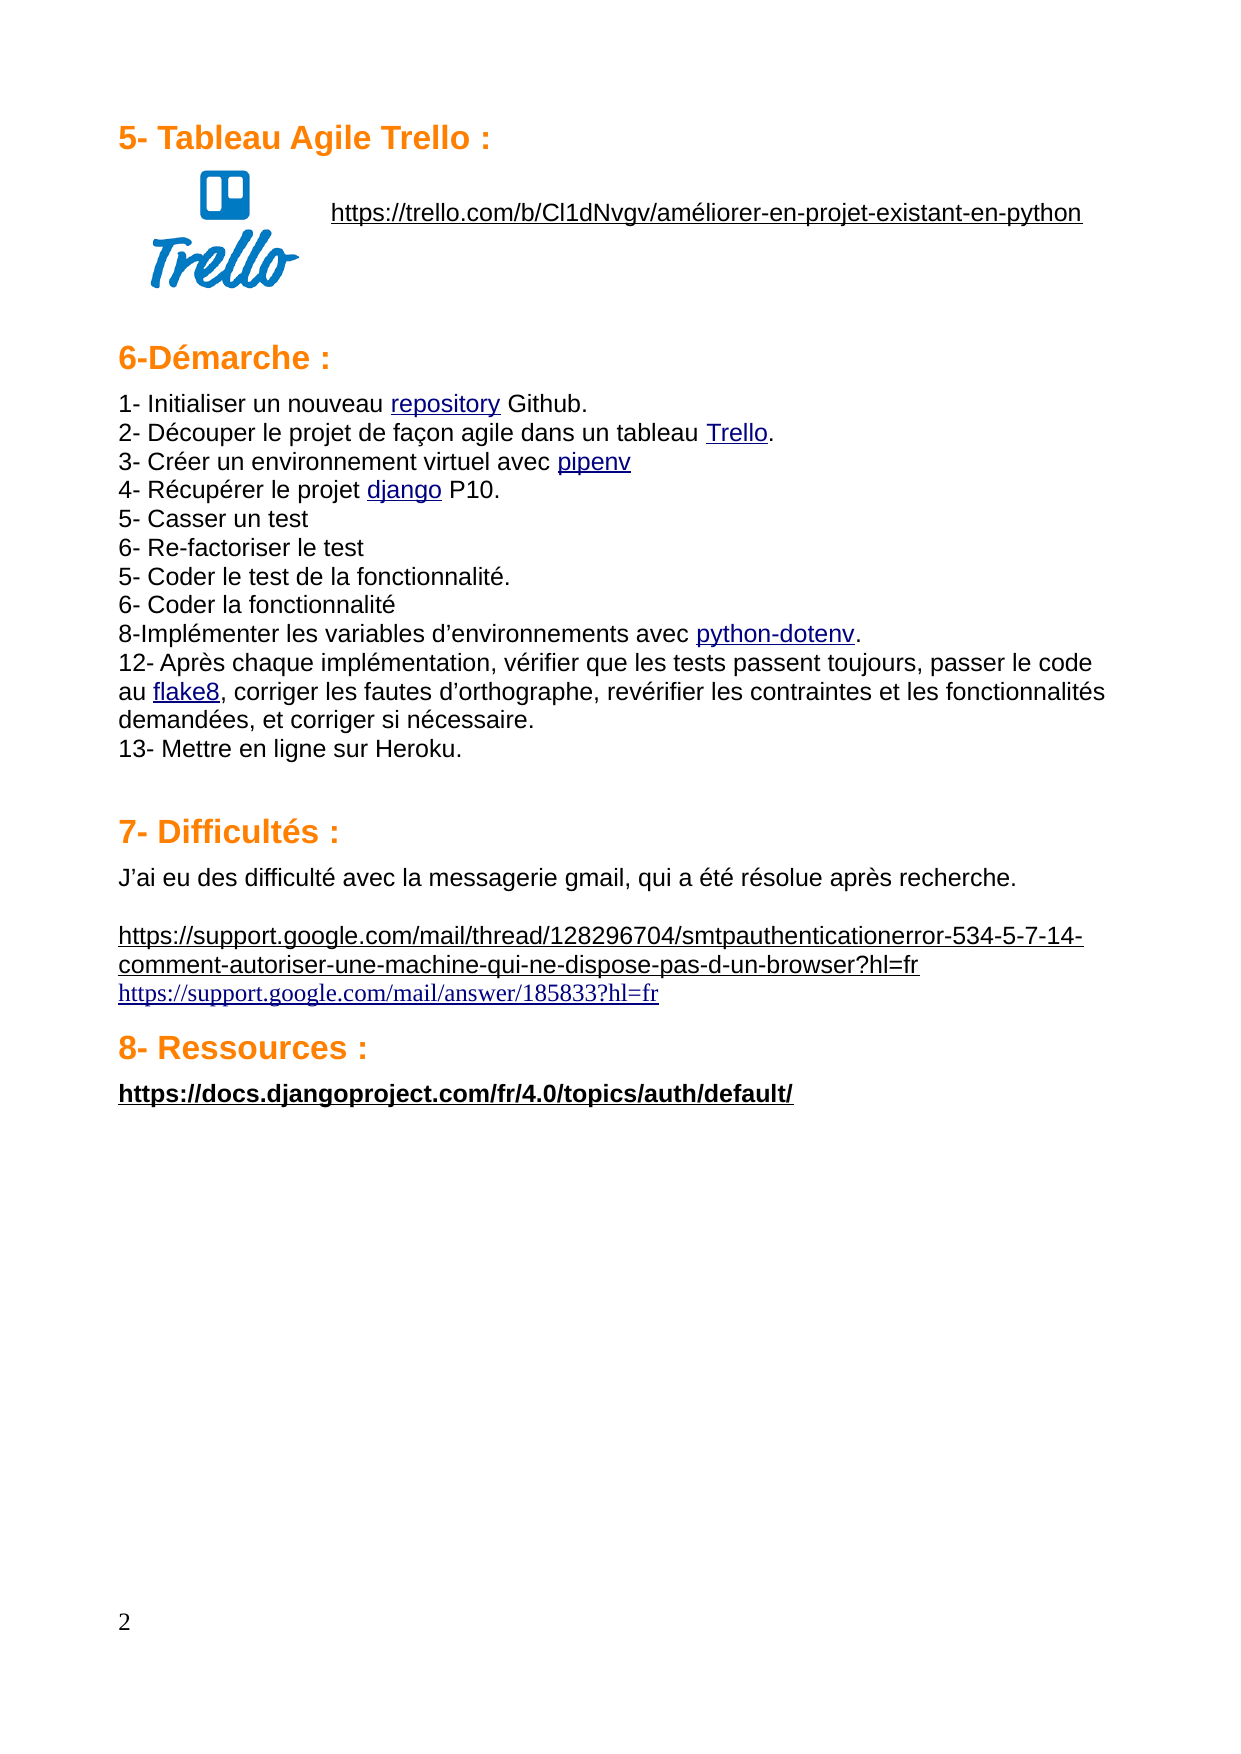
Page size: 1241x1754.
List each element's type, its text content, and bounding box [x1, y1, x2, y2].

text 2- Découper le projet de façon agile dans un tableau Trello. [118, 418, 1122, 446]
subtitle 7- Difficultés : [118, 812, 1122, 851]
text https://docs.djangoproject.com/fr/4.0/topics/auth/default/ [118, 1079, 1122, 1108]
text 13- Mettre en ligne sur Heroku. [118, 734, 1122, 763]
text J’ai eu des difficulté avec la messagerie gmail, qui a été résolue après recherche. [118, 863, 1122, 892]
text 4- Récupérer le projet django P10. [118, 475, 1122, 504]
text 6- Coder la fonctionnalité [118, 590, 1122, 619]
table_header https://trello.com/b/Cl1dNvgv/améliorer-en-projet-existant-en-python [331, 169, 1123, 317]
text https://support.google.com/mail/answer/185833?hl=fr [118, 978, 1122, 1007]
text 6- Re-factoriser le test [118, 533, 1122, 561]
text 12- Après chaque implémentation, vérifier que les tests passent toujours, passer le code au flake8, corriger les fautes d’orthographe, revérifier les contraintes et les fonctionnalités demandées, et corriger si nécessaire. [118, 648, 1122, 734]
table_header [118, 289, 331, 317]
picture [118, 169, 331, 289]
text https://support.google.com/mail/thread/128296704/smtpauthenticationerror-534-5-7-14-comment-autoriser-une-machine-qui-ne-dispose-pas-d-un-browser?hl=fr [118, 921, 1122, 978]
subtitle 5- Tableau Agile Trello : [118, 118, 1122, 157]
text 8-Implémenter les variables d’environnements avec python-dotenv. [118, 619, 1122, 648]
text 5- Coder le test de la fonctionnalité. [118, 561, 1122, 590]
subtitle 8- Ressources : [118, 1028, 1122, 1067]
subtitle 6-Démarche : [118, 338, 1122, 376]
text 3- Créer un environnement virtuel avec pipenv [118, 446, 1122, 475]
text 5- Casser un test [118, 504, 1122, 533]
text 1- Initialiser un nouveau repository Github. [118, 389, 1122, 418]
